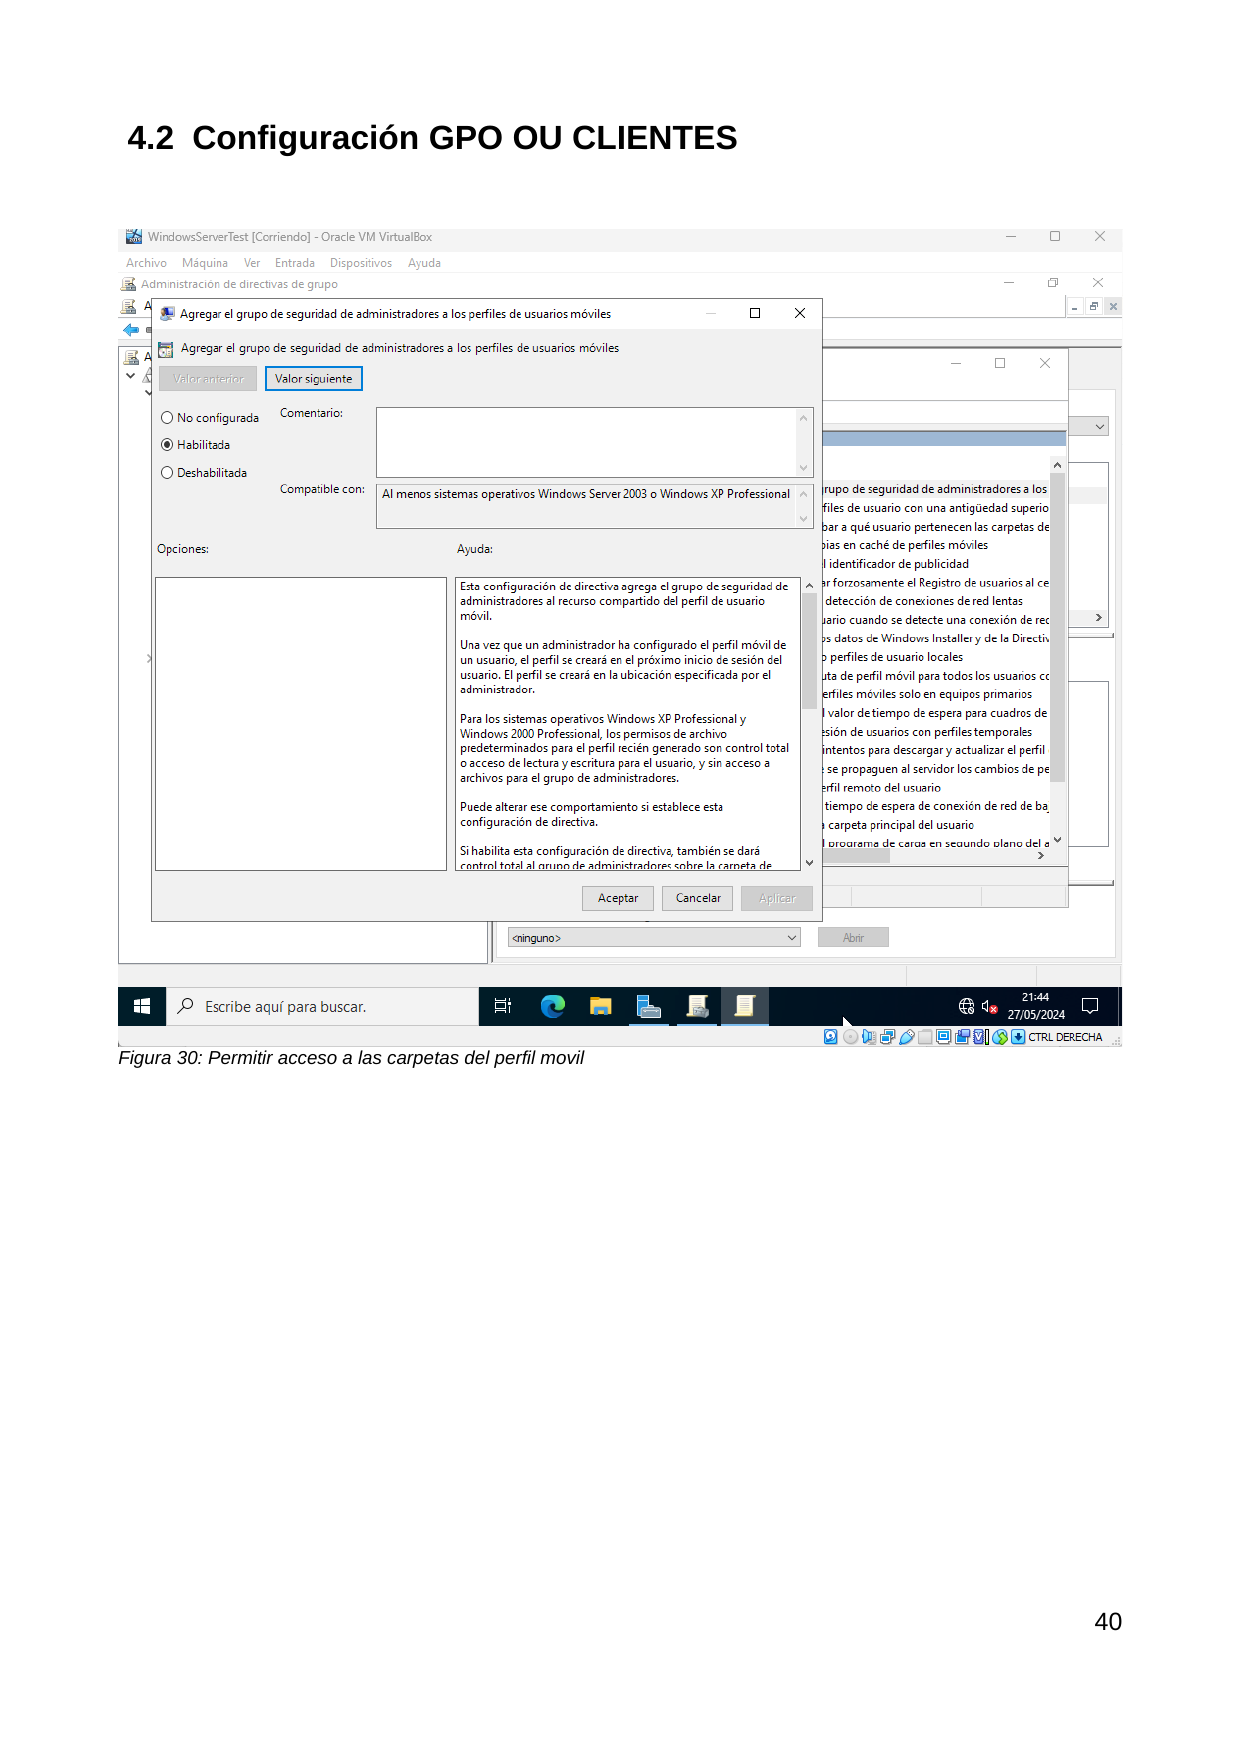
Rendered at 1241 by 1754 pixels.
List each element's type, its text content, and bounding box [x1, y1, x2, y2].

picture [118, 229, 1123, 1047]
text Figura 30: Permitir acceso a las carpetas del perfil movil [118, 1047, 1122, 1068]
subtitle Configuración GPO OU CLIENTES [118, 118, 1122, 157]
